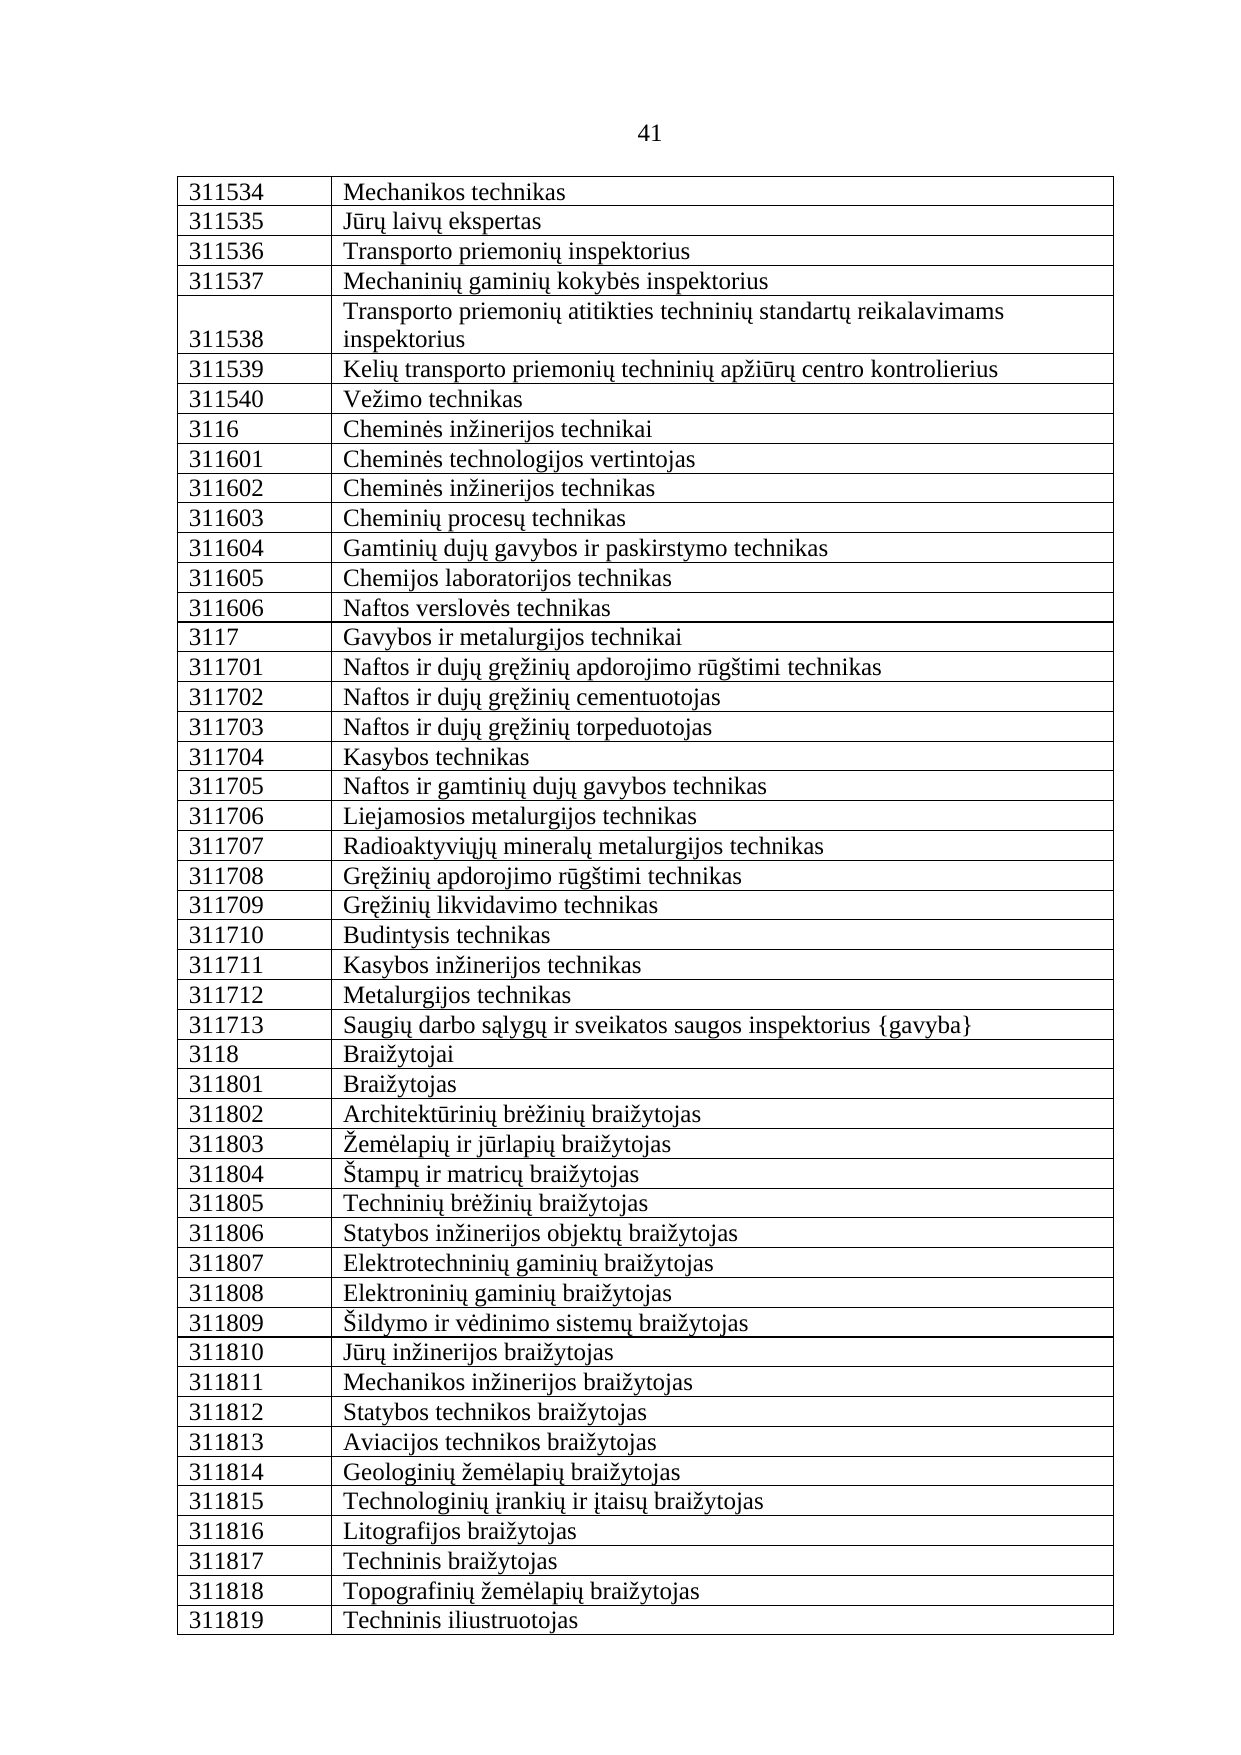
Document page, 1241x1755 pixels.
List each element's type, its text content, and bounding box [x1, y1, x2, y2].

table_cell 311804 [178, 1159, 331, 1187]
table_cell [1114, 949, 1119, 979]
table_cell 311706 [178, 801, 331, 830]
table_cell 311534 [178, 177, 331, 205]
table_cell Cheminių procesų technikas [332, 503, 1113, 532]
table_cell [1114, 1456, 1119, 1485]
table_cell [1114, 502, 1119, 532]
table_cell [1114, 353, 1119, 383]
table_cell 311602 [178, 474, 331, 502]
table_cell [1114, 473, 1119, 502]
table_cell [1114, 1545, 1119, 1575]
table_cell 311540 [178, 384, 331, 413]
table_cell 3117 [178, 623, 331, 651]
table_cell [1114, 176, 1119, 205]
table_cell 311601 [178, 444, 331, 472]
table_cell 311816 [178, 1516, 331, 1545]
table_cell 311819 [178, 1606, 331, 1634]
table_cell Vežimo technikas [332, 384, 1113, 413]
table_cell [1114, 979, 1119, 1009]
table_cell 311813 [178, 1427, 331, 1456]
table_cell [1114, 295, 1119, 353]
table_cell Kelių transporto priemonių techninių apžiūrų centro kontrolierius [332, 354, 1113, 383]
table_cell Braižytojai [332, 1040, 1113, 1068]
table_cell [1114, 1277, 1119, 1307]
table_cell 311712 [178, 980, 331, 1009]
table_cell 311711 [178, 950, 331, 979]
table_cell Chemijos laboratorijos technikas [332, 563, 1113, 592]
table_cell Šildymo ir vėdinimo sistemų braižytojas [332, 1308, 1113, 1336]
table_cell [1114, 383, 1119, 413]
table_cell 311709 [178, 891, 331, 919]
table_cell Naftos verslovės technikas [332, 593, 1113, 621]
table_cell 311815 [178, 1486, 331, 1515]
table_cell Saugių darbo sąlygų ir sveikatos saugos inspektorius {gavyba} [332, 1010, 1113, 1038]
table_cell Elektrotechninių gaminių braižytojas [332, 1248, 1113, 1277]
table_cell [1114, 621, 1119, 651]
table_cell [1114, 1217, 1119, 1247]
table_cell [1114, 1307, 1119, 1336]
table_cell 311705 [178, 771, 331, 800]
table_cell [1114, 1009, 1119, 1038]
table_cell 311814 [178, 1457, 331, 1485]
table_cell Mechanikos technikas [332, 177, 1113, 205]
table_cell 311537 [178, 266, 331, 295]
table_cell 311811 [178, 1367, 331, 1396]
table_cell Topografinių žemėlapių braižytojas [332, 1576, 1113, 1604]
table_cell Jūrų inžinerijos braižytojas [332, 1338, 1113, 1366]
table_cell [1114, 651, 1119, 681]
table_cell [1114, 413, 1119, 443]
table_cell [1114, 532, 1119, 562]
table_cell Transporto priemonių atitikties techninių standartų reikalavimams inspektorius [332, 296, 1113, 353]
table_cell [1114, 1426, 1119, 1456]
table_cell Techninis iliustruotojas [332, 1606, 1113, 1634]
table_cell 311708 [178, 861, 331, 889]
table_cell Metalurgijos technikas [332, 980, 1113, 1009]
table_cell [1114, 592, 1119, 621]
table_cell 311707 [178, 831, 331, 860]
table_cell [1114, 681, 1119, 711]
table_cell Naftos ir dujų gręžinių cementuotojas [332, 682, 1113, 711]
table_cell 311702 [178, 682, 331, 711]
table_cell 311604 [178, 533, 331, 562]
table_cell 311704 [178, 742, 331, 770]
table_cell [1114, 1575, 1119, 1604]
table_cell [1114, 1158, 1119, 1187]
table_cell 3118 [178, 1040, 331, 1068]
table_cell Kasybos technikas [332, 742, 1113, 770]
table_cell 311603 [178, 503, 331, 532]
table_cell Gamtinių dujų gavybos ir paskirstymo technikas [332, 533, 1113, 562]
table_cell Architektūrinių brėžinių braižytojas [332, 1099, 1113, 1128]
table_cell [1114, 860, 1119, 889]
table_cell Techninių brėžinių braižytojas [332, 1189, 1113, 1217]
table_cell 311538 [178, 296, 331, 353]
table_cell [1114, 1039, 1119, 1068]
table_cell Transporto priemonių inspektorius [332, 236, 1113, 265]
table_cell Gavybos ir metalurgijos technikai [332, 623, 1113, 651]
table_cell [1114, 770, 1119, 800]
table_cell Cheminės technologijos vertintojas [332, 444, 1113, 472]
table_cell [1114, 919, 1119, 949]
table_cell [1114, 443, 1119, 472]
table_cell [1114, 1336, 1119, 1366]
table_cell 311802 [178, 1099, 331, 1128]
table_cell [1114, 265, 1119, 295]
table_cell 311809 [178, 1308, 331, 1336]
table_cell [1114, 1188, 1119, 1217]
table_cell Litografijos braižytojas [332, 1516, 1113, 1545]
table_cell [1114, 562, 1119, 592]
table_cell Aviacijos technikos braižytojas [332, 1427, 1113, 1456]
table_cell Naftos ir dujų gręžinių apdorojimo rūgštimi technikas [332, 652, 1113, 681]
table_cell 3116 [178, 414, 331, 443]
table_cell 311703 [178, 712, 331, 741]
table_cell [1114, 1396, 1119, 1426]
table_cell [1114, 205, 1119, 235]
table_cell [1114, 1485, 1119, 1515]
table_cell 311818 [178, 1576, 331, 1604]
table_cell [1114, 800, 1119, 830]
table_cell Technologinių įrankių ir įtaisų braižytojas [332, 1486, 1113, 1515]
table_cell 311805 [178, 1189, 331, 1217]
table_cell [1114, 235, 1119, 265]
table_cell Gręžinių apdorojimo rūgštimi technikas [332, 861, 1113, 889]
table_cell Budintysis technikas [332, 920, 1113, 949]
table_cell [1114, 1247, 1119, 1277]
table_cell 311701 [178, 652, 331, 681]
table_cell Mechaninių gaminių kokybės inspektorius [332, 266, 1113, 295]
table_cell 311803 [178, 1129, 331, 1158]
table_cell Naftos ir gamtinių dujų gavybos technikas [332, 771, 1113, 800]
table_cell 311808 [178, 1278, 331, 1307]
table_cell [1114, 1068, 1119, 1098]
table_cell 311812 [178, 1397, 331, 1426]
table_cell 311539 [178, 354, 331, 383]
table_cell 311806 [178, 1218, 331, 1247]
table_cell 311535 [178, 206, 331, 235]
table_cell 311713 [178, 1010, 331, 1038]
table_cell [1114, 741, 1119, 770]
table_cell 311807 [178, 1248, 331, 1277]
table_cell Cheminės inžinerijos technikai [332, 414, 1113, 443]
table_cell Techninis braižytojas [332, 1546, 1113, 1575]
table_cell Mechanikos inžinerijos braižytojas [332, 1367, 1113, 1396]
table_cell Jūrų laivų ekspertas [332, 206, 1113, 235]
table_cell [1114, 890, 1119, 919]
table_cell 311810 [178, 1338, 331, 1366]
table_cell 311817 [178, 1546, 331, 1575]
table_cell 311606 [178, 593, 331, 621]
table_cell Geologinių žemėlapių braižytojas [332, 1457, 1113, 1485]
table_cell [1114, 1098, 1119, 1128]
table_cell 311801 [178, 1069, 331, 1098]
table_cell [1114, 711, 1119, 741]
table_cell Statybos inžinerijos objektų braižytojas [332, 1218, 1113, 1247]
table_cell Elektroninių gaminių braižytojas [332, 1278, 1113, 1307]
table_cell [1114, 1366, 1119, 1396]
table_cell Braižytojas [332, 1069, 1113, 1098]
table_cell [1114, 830, 1119, 860]
table_cell Žemėlapių ir jūrlapių braižytojas [332, 1129, 1113, 1158]
table_cell Štampų ir matricų braižytojas [332, 1159, 1113, 1187]
table_cell Gręžinių likvidavimo technikas [332, 891, 1113, 919]
table_cell 311710 [178, 920, 331, 949]
table_cell [1114, 1515, 1119, 1545]
table_cell Statybos technikos braižytojas [332, 1397, 1113, 1426]
table_cell Kasybos inžinerijos technikas [332, 950, 1113, 979]
table_cell [1114, 1128, 1119, 1158]
table_cell 311605 [178, 563, 331, 592]
table_cell Liejamosios metalurgijos technikas [332, 801, 1113, 830]
table_cell 311536 [178, 236, 331, 265]
table_cell Radioaktyviųjų mineralų metalurgijos technikas [332, 831, 1113, 860]
table_cell Cheminės inžinerijos technikas [332, 474, 1113, 502]
table_cell [1114, 1605, 1119, 1634]
table_cell Naftos ir dujų gręžinių torpeduotojas [332, 712, 1113, 741]
